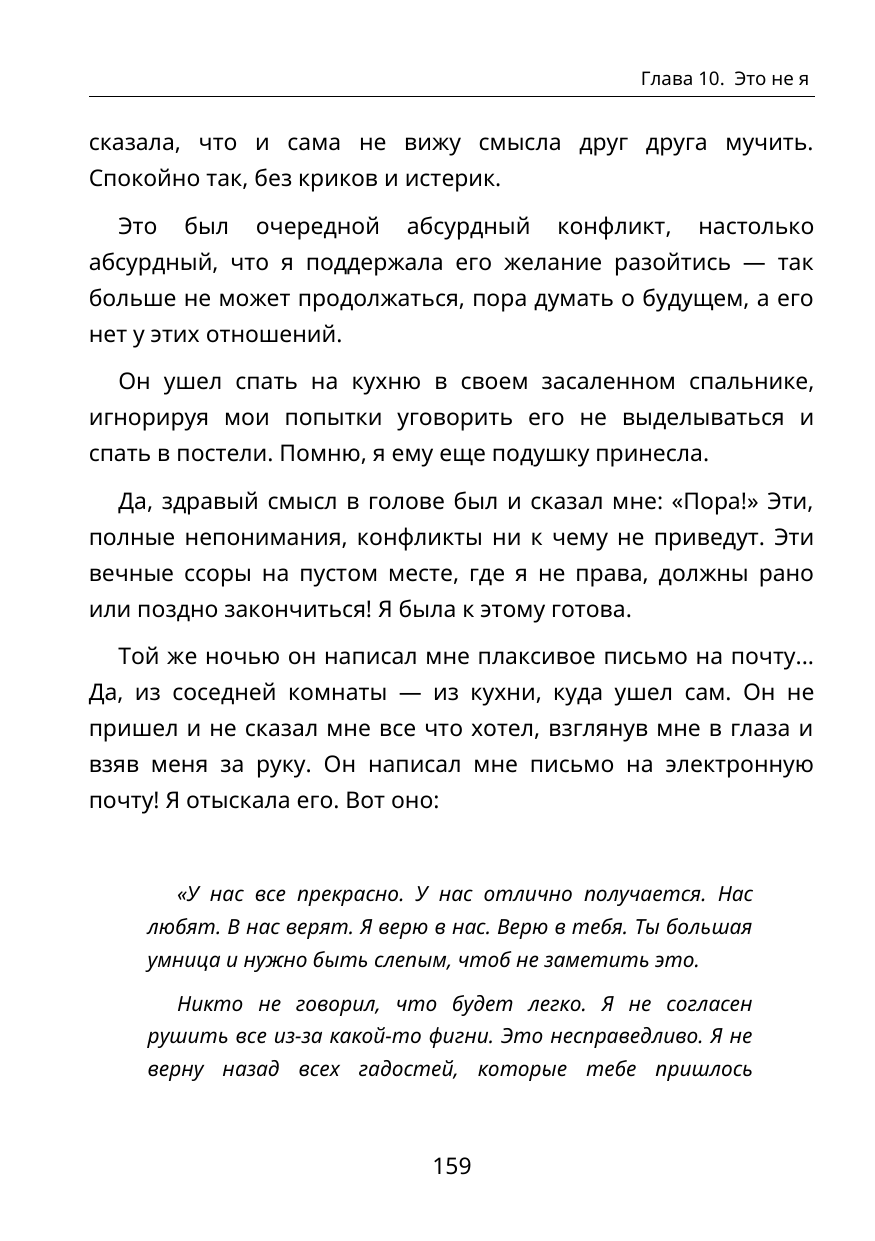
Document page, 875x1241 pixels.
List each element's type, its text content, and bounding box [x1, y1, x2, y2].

text «У нас все прекрасно. У нас отлично получается. Нас любят. В нас верят. Я верю в нас. Верю в тебя. Ты большая умница и нужно быть слепым, чтоб не заметить это. [147, 879, 756, 973]
text Той же ночью он написал мне плаксивое письмо на почту... Да, из соседней комнаты — из кухни, куда ушел сам. Он не пришел и не сказал мне все что хотел, взглянув мне в глаза и взяв меня за руку. Он написал мне письмо на электронную почту! Я отыскала его. Вот оно: [88, 640, 815, 815]
text сказала, что и сама не вижу смысла друг друга мучить. Спокойно так, без криков и истерик. [88, 126, 815, 193]
text Это был очередной абсурдный конфликт, настолько абсурдный, что я поддержала его желание разойтись — так больше не может продолжаться, пора думать о будущем, а его нет у этих отношений. [88, 210, 815, 349]
text Да, здравый смысл в голове был и сказал мне: «Пора!» Эти, полные непонимания, конфликты ни к чему не приведут. Эти вечные ссоры на пустом месте, где я не права, должны рано или поздно закончиться! Я была к этому готова. [88, 485, 815, 624]
text Никто не говорил, что будет легко. Я не согласен рушить все из-за какой-то фигни. Это несправедливо. Я не верну назад всех гадостей, которые тебе пришлось [147, 989, 756, 1083]
text Он ушел спать на кухню в своем засаленном спальнике, игнорируя мои попытки уговорить его не выделываться и спать в постели. Помню, я ему еще подушку принесла. [88, 365, 815, 468]
